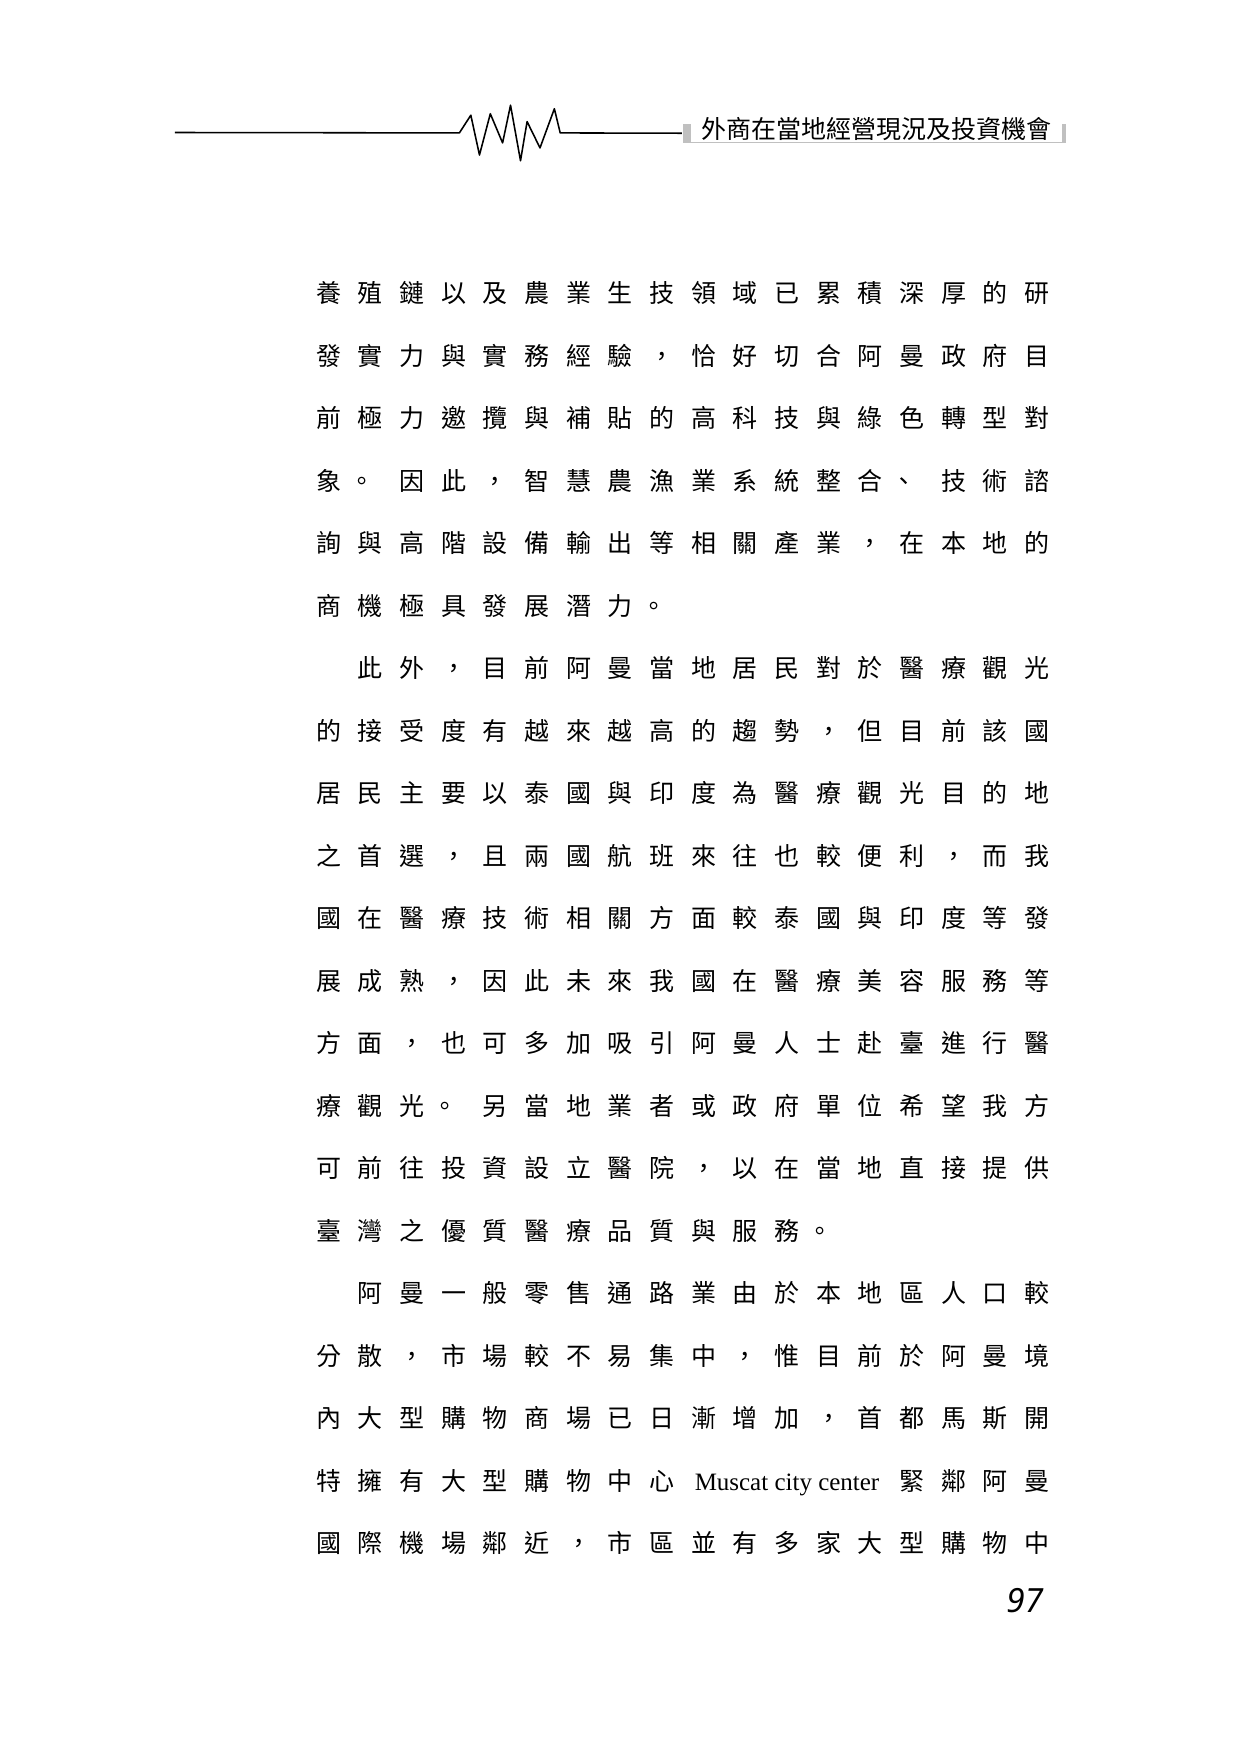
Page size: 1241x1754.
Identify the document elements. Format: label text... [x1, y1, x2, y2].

text 阿曼一般零售通路業由於本地區人口較分散，市場較不易集中，惟目前於阿曼境內大型購物商場已日漸增加，首都馬斯開特擁有大型購物中心Muscat city center緊鄰阿曼國際機場鄰近，市區並有多家大型購物中 [281, 1250, 1058, 1563]
text 此外，目前阿曼當地居民對於醫療觀光的接受度有越來越高的趨勢，但目前該國居民主要以泰國與印度為醫療觀光目的地之首選，且兩國航班來往也較便利，而我國在醫療技術相關方面較泰國與印度等發展成熟，因此未來我國在醫療美容服務等方面，也可多加吸引阿曼人士赴臺進行醫療觀光。另當地業者或政府單位希望我方可前往投資設立醫院，以在當地直接提供臺灣之優質醫療品質與服務。 [281, 625, 1058, 1250]
text 養殖鏈以及農業生技領域已累積深厚的研發實力與實務經驗，恰好切合阿曼政府目前極力邀攬與補貼的高科技與綠色轉型對象。因此，智慧農漁業系統整合、技術諮詢與高階設備輸出等相關產業，在本地的商機極具發展潛力。 [281, 250, 1058, 625]
